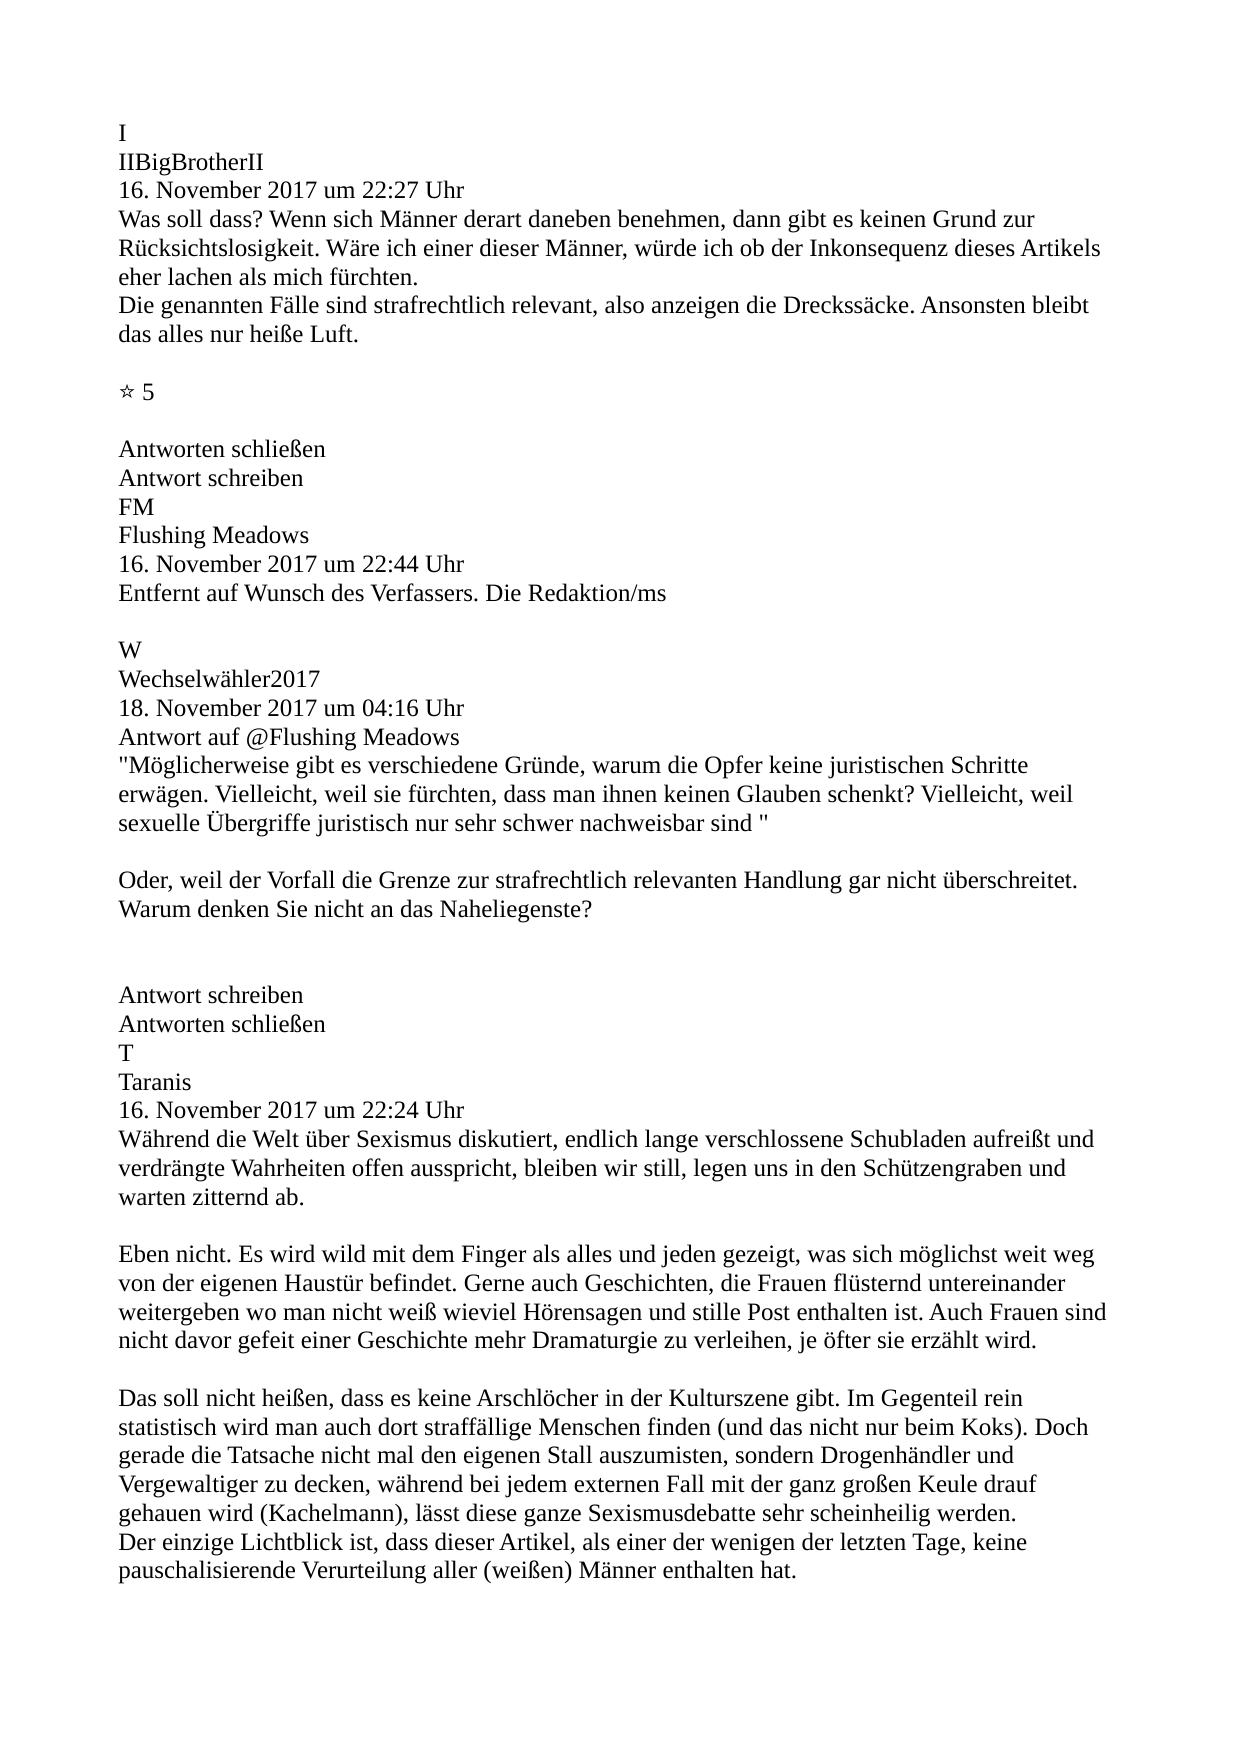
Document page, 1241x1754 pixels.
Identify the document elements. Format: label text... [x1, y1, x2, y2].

text Wechselwähler2017 [118, 664, 1122, 693]
text Antwort auf @Flushing Meadows [118, 722, 1122, 751]
text Oder, weil der Vorfall die Grenze zur strafrechtlich relevanten Handlung gar nicht überschreitet. Warum denken Sie nicht an das Naheliegenste? [118, 866, 1122, 923]
text Eben nicht. Es wird wild mit dem Finger als alles und jeden gezeigt, was sich möglichst weit weg von der eigenen Haustür befindet. Gerne auch Geschichten, die Frauen flüsternd untereinander weitergeben wo man nicht weiß wieviel Hörensagen und stille Post enthalten ist. Auch Frauen sind nicht davor gefeit einer Geschichte mehr Dramaturgie zu verleihen, je öfter sie erzählt wird. [118, 1239, 1122, 1354]
text Antwort schreiben [118, 981, 1122, 1009]
text 16. November 2017 um 22:24 Uhr [118, 1096, 1122, 1124]
text Antwort schreiben [118, 463, 1122, 492]
text W [118, 636, 1122, 664]
text 16. November 2017 um 22:44 Uhr [118, 549, 1122, 578]
text Der einzige Lichtblick ist, dass dieser Artikel, als einer der wenigen der letzten Tage, keine pauschalisierende Verurteilung aller (weißen) Männer enthalten hat. [118, 1527, 1122, 1584]
text 16. November 2017 um 22:27 Uhr [118, 176, 1122, 204]
text Entfernt auf Wunsch des Verfassers. Die Redaktion/ms [118, 578, 1122, 607]
text Während die Welt über Sexismus diskutiert, endlich lange verschlossene Schubladen aufreißt und verdrängte Wahrheiten offen ausspricht, bleiben wir still, legen uns in den Schützengraben und warten zitternd ab. [118, 1124, 1122, 1211]
text FM [118, 492, 1122, 521]
text 18. November 2017 um 04:16 Uhr [118, 693, 1122, 722]
text Antworten schließen [118, 1009, 1122, 1038]
text Flushing Meadows [118, 521, 1122, 549]
text I [118, 118, 1122, 147]
text T [118, 1038, 1122, 1067]
text "Möglicherweise gibt es verschiedene Gründe, warum die Opfer keine juristischen Schritte erwägen. Vielleicht, weil sie fürchten, dass man ihnen keinen Glauben schenkt? Vielleicht, weil sexuelle Übergriffe juristisch nur sehr schwer nachweisbar sind " [118, 751, 1122, 837]
text Antworten schließen [118, 434, 1122, 463]
text Die genannten Fälle sind strafrechtlich relevant, also anzeigen die Dreckssäcke. Ansonsten bleibt das alles nur heiße Luft. [118, 291, 1122, 348]
text Taranis [118, 1067, 1122, 1096]
text Was soll dass? Wenn sich Männer derart daneben benehmen, dann gibt es keinen Grund zur Rücksichtslosigkeit. Wäre ich einer dieser Männer, würde ich ob der Inkonsequenz dieses Artikels eher lachen als mich fürchten. [118, 204, 1122, 291]
text ⭐️ 5 [118, 377, 1122, 406]
text Das soll nicht heißen, dass es keine Arschlöcher in der Kulturszene gibt. Im Gegenteil rein statistisch wird man auch dort straffällige Menschen finden (und das nicht nur beim Koks). Doch gerade die Tatsache nicht mal den eigenen Stall auszumisten, sondern Drogenhändler und Vergewaltiger zu decken, während bei jedem externen Fall mit der ganz großen Keule drauf gehauen wird (Kachelmann), lässt diese ganze Sexismusdebatte sehr scheinheilig werden. [118, 1383, 1122, 1527]
text IIBigBrotherII [118, 147, 1122, 176]
